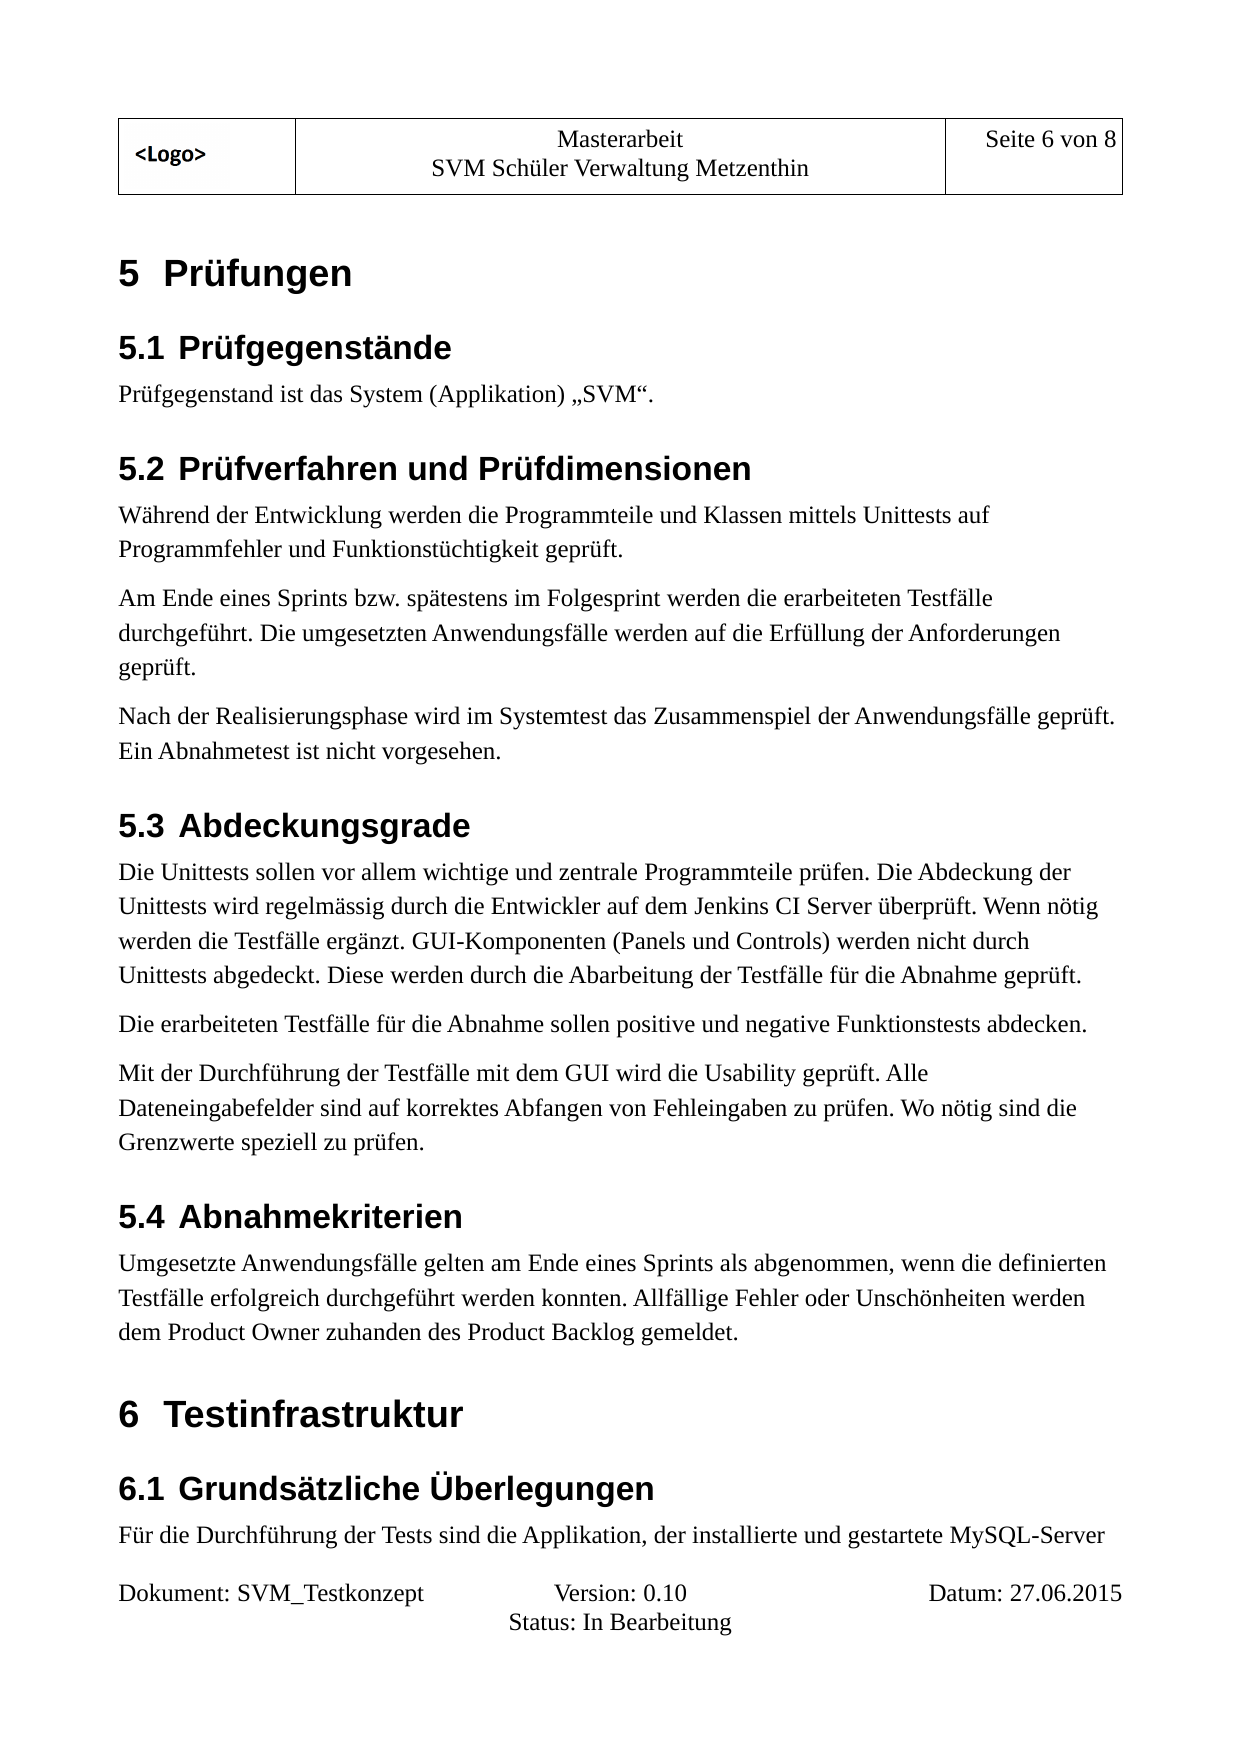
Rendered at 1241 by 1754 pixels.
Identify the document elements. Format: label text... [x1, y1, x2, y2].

text Nach der Realisierungsphase wird im Systemtest das Zusammenspiel der Anwendungsfälle geprüft. Ein Abnahmetest ist nicht vorgesehen. [118, 701, 1122, 765]
subtitle Testinfrastruktur [118, 1392, 1122, 1435]
subtitle Prüfgegenstände [118, 328, 1122, 366]
text Die Unittests sollen vor allem wichtige und zentrale Programmteile prüfen. Die Abdeckung der Unittests wird regelmässig durch die Entwickler auf dem Jenkins CI Server überprüft. Wenn nötig werden die Testfälle ergänzt. GUI-Komponenten (Panels und Controls) werden nicht durch Unittests abgedeckt. Diese werden durch die Abarbeitung der Testfälle für die Abnahme geprüft. [118, 857, 1122, 989]
subtitle Abnahmekriterien [118, 1197, 1122, 1236]
picture [123, 123, 230, 189]
text Umgesetzte Anwendungsfälle gelten am Ende eines Sprints als abgenommen, wenn die definierten Testfälle erfolgreich durchgeführt werden konnten. Allfällige Fehler oder Unschönheiten werden dem Product Owner zuhanden des Product Backlog gemeldet. [118, 1248, 1122, 1346]
text Prüfgegenstand ist das System (Applikation) „SVM“. [118, 379, 1122, 408]
subtitle Prüfverfahren und Prüfdimensionen [118, 449, 1122, 487]
subtitle Abdeckungsgrade [118, 806, 1122, 844]
text Während der Entwicklung werden die Programmteile und Klassen mittels Unittests auf Programmfehler und Funktionstüchtigkeit geprüft. [118, 500, 1122, 563]
text Mit der Durchführung der Testfälle mit dem GUI wird die Usability geprüft. Alle Dateneingabefelder sind auf korrektes Abfangen von Fehleingaben zu prüfen. Wo nötig sind die Grenzwerte speziell zu prüfen. [118, 1058, 1122, 1156]
text Die erarbeiteten Testfälle für die Abnahme sollen positive und negative Funktionstests abdecken. [118, 1009, 1122, 1038]
text Für die Durchführung der Tests sind die Applikation, der installierte und gestartete MySQL-Server [118, 1520, 1122, 1548]
subtitle Grundsätzliche Überlegungen [118, 1468, 1122, 1507]
subtitle Prüfungen [118, 251, 1122, 294]
text Am Ende eines Sprints bzw. spätestens im Folgesprint werden die erarbeiteten Testfälle durchgeführt. Die umgesetzten Anwendungsfälle werden auf die Erfüllung der Anforderungen geprüft. [118, 583, 1122, 681]
